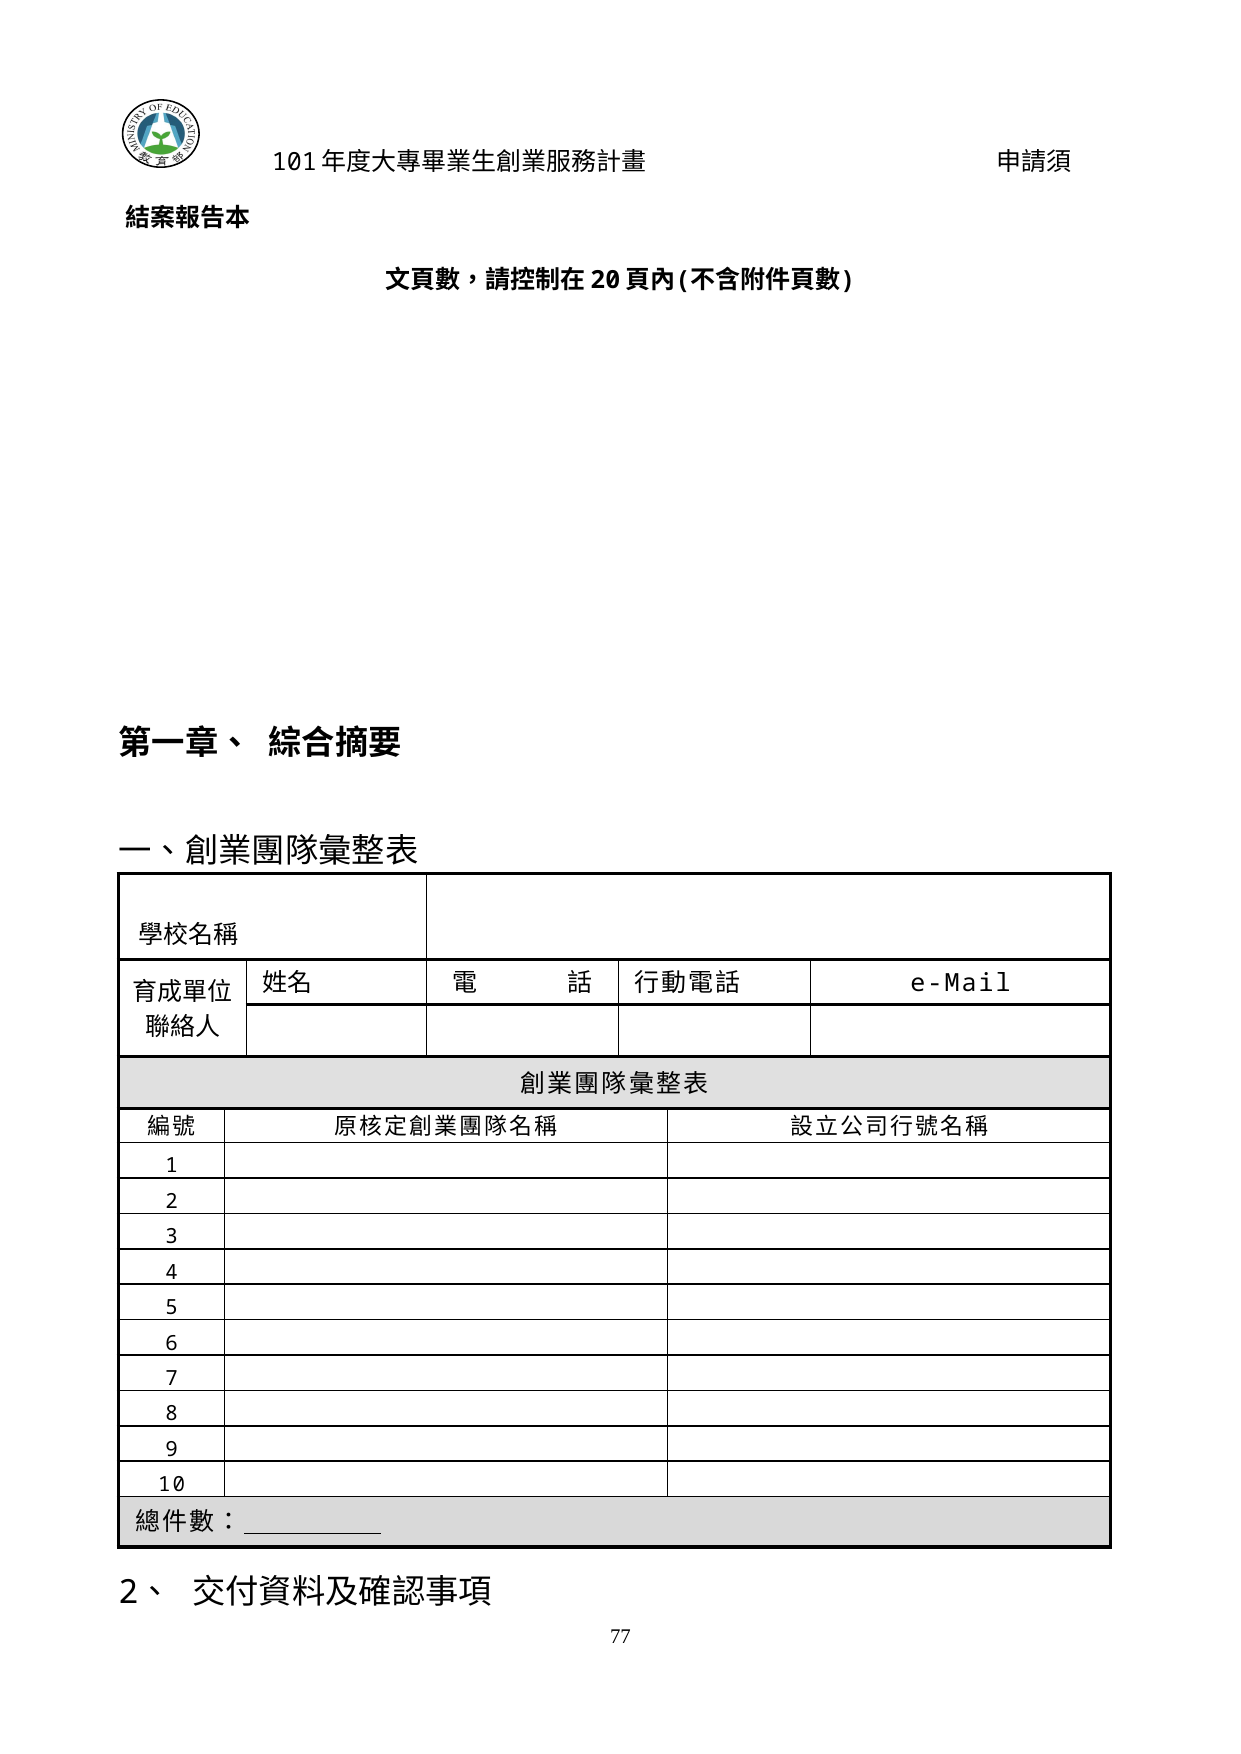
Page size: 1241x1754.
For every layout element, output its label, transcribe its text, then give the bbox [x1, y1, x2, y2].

table_cell [668, 1320, 1109, 1354]
table_cell [668, 1179, 1109, 1212]
table_cell 5 [120, 1285, 224, 1319]
table_cell [668, 1250, 1109, 1283]
table_cell 姓名 [247, 961, 426, 1003]
table_header 學校名稱 [120, 875, 426, 958]
table_cell [668, 1143, 1109, 1177]
table_cell [225, 1250, 667, 1283]
table_cell 行動電話 [619, 961, 810, 1003]
table_cell 設立公司行號名稱 [668, 1110, 1109, 1142]
table_cell 8 [120, 1391, 224, 1425]
table_cell [225, 1143, 667, 1177]
table_cell [619, 1006, 810, 1055]
table_cell [668, 1285, 1109, 1319]
table_cell [811, 1006, 1109, 1055]
table_cell [225, 1356, 667, 1389]
table_header [427, 875, 1109, 958]
text 一、創業團隊彙整表 [118, 824, 1122, 872]
table_cell [225, 1320, 667, 1354]
table_cell 4 [120, 1250, 224, 1283]
table_cell [668, 1214, 1109, 1248]
table_cell [668, 1427, 1109, 1460]
list 交付資料及確認事項 [118, 1548, 1122, 1611]
table_cell 育成單位 聯絡人 [120, 961, 246, 1055]
table_cell [225, 1427, 667, 1460]
table_cell [225, 1391, 667, 1425]
table_cell 6 [120, 1320, 224, 1354]
text 第一章、 綜合摘要 [118, 699, 1122, 824]
table_cell [247, 1006, 426, 1055]
table_cell 2 [120, 1179, 224, 1212]
table_cell [668, 1356, 1109, 1389]
table_cell e-Mail [811, 961, 1109, 1003]
table_cell [668, 1391, 1109, 1425]
table_cell [225, 1214, 667, 1248]
table_cell 總件數： [120, 1497, 1109, 1545]
table_cell 9 [120, 1427, 224, 1460]
table_cell 編號 [120, 1110, 224, 1142]
table_cell [668, 1462, 1109, 1496]
table_cell 1 [120, 1143, 224, 1177]
text 結案報告本文頁數，請控制在20頁內(不含附件頁數) [118, 174, 1122, 299]
table_cell [225, 1285, 667, 1319]
table_cell 電 話 [427, 961, 618, 1003]
table_cell [225, 1179, 667, 1212]
table_cell [427, 1006, 618, 1055]
table_cell 3 [120, 1214, 224, 1248]
table_cell 7 [120, 1356, 224, 1389]
table_cell 原核定創業團隊名稱 [225, 1110, 667, 1142]
table_cell 10 [120, 1462, 224, 1496]
table_cell 創業團隊彙整表 [120, 1058, 1109, 1107]
table_cell [225, 1462, 667, 1496]
